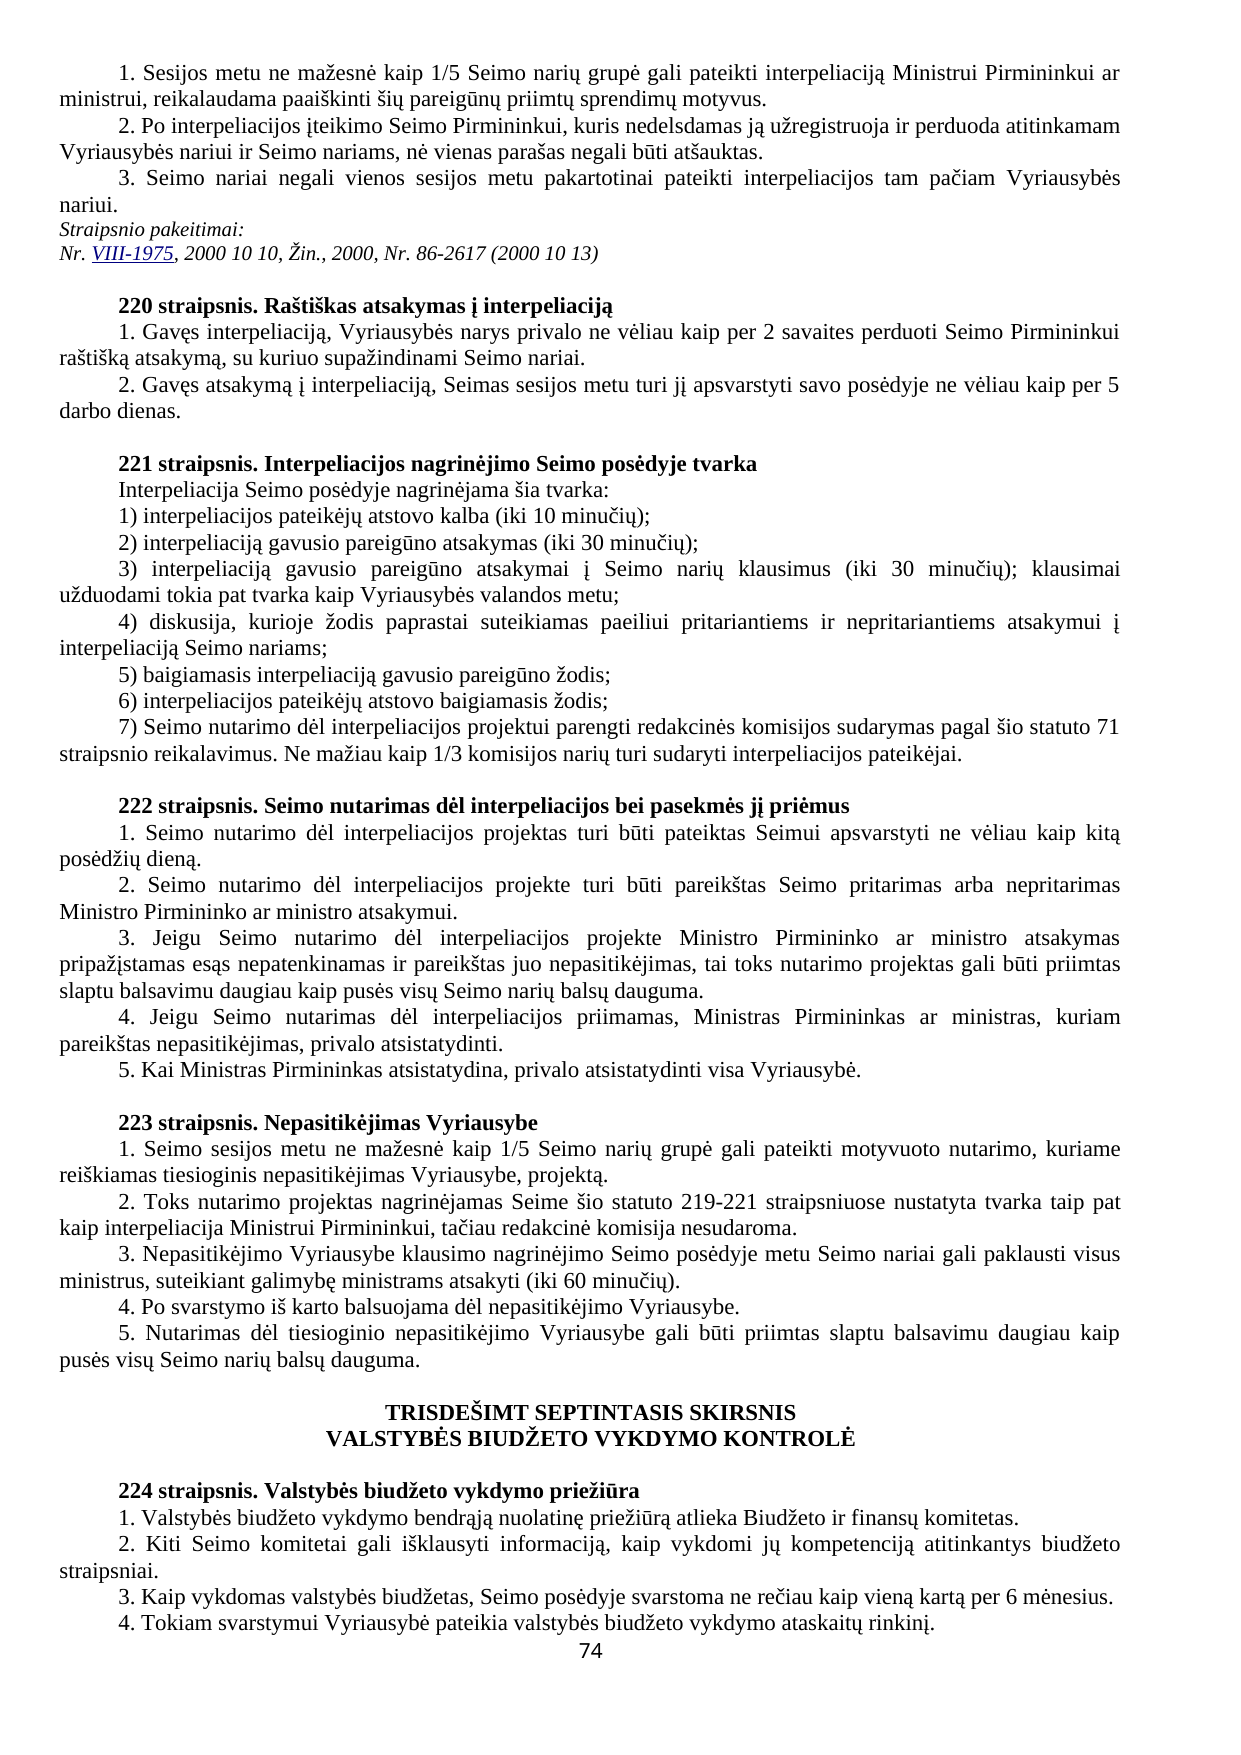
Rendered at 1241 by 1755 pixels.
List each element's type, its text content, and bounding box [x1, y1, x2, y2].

text 222 straipsnis. Seimo nutarimas dėl interpeliacijos bei pasekmės jį priėmus [59, 792, 1122, 819]
text 5. Nutarimas dėl tiesioginio nepasitikėjimo Vyriausybe gali būti priimtas slaptu balsavimu daugiau kaip pusės visų Seimo narių balsų dauguma. [59, 1319, 1122, 1372]
text 1. Seimo nutarimo dėl interpeliacijos projektas turi būti pateiktas Seimui apsvarstyti ne vėliau kaip kitą posėdžių dieną. [59, 819, 1122, 871]
text 5. Kai Ministras Pirmininkas atsistatydina, privalo atsistatydinti visa Vyriausybė. [59, 1056, 1122, 1082]
text 2. Gavęs atsakymą į interpeliaciją, Seimas sesijos metu turi jį apsvarstyti savo posėdyje ne vėliau kaip per 5 darbo dienas. [59, 371, 1122, 423]
text 3. Jeigu Seimo nutarimo dėl interpeliacijos projekte Ministro Pirmininko ar ministro atsakymas pripažįstamas esąs nepatenkinamas ir pareikštas juo nepasitikėjimas, tai toks nutarimo projektas gali būti priimtas slaptu balsavimu daugiau kaip pusės visų Seimo narių balsų dauguma. [59, 924, 1122, 1003]
text 4. Po svarstymo iš karto balsuojama dėl nepasitikėjimo Vyriausybe. [59, 1293, 1122, 1319]
text 2) interpeliaciją gavusio pareigūno atsakymas (iki 30 minučių); [59, 529, 1122, 555]
text 220 straipsnis. Raštiškas atsakymas į interpeliaciją [59, 292, 1122, 318]
text 2. Po interpeliacijos įteikimo Seimo Pirmininkui, kuris nedelsdamas ją užregistruoja ir perduoda atitinkamam Vyriausybės nariui ir Seimo nariams, nė vienas parašas negali būti atšauktas. [59, 112, 1122, 164]
text 4) diskusija, kurioje žodis paprastai suteikiamas paeiliui pritariantiems ir nepritariantiems atsakymui į interpeliaciją Seimo nariams; [59, 608, 1122, 661]
text Interpeliacija Seimo posėdyje nagrinėjama šia tvarka: [59, 476, 1122, 502]
text 224 straipsnis. Valstybės biudžeto vykdymo priežiūra [59, 1478, 1122, 1504]
text Straipsnio pakeitimai: [59, 217, 1122, 241]
text 2. Seimo nutarimo dėl interpeliacijos projekte turi būti pareikštas Seimo pritarimas arba nepritarimas Ministro Pirmininko ar ministro atsakymui. [59, 871, 1122, 924]
text 221 straipsnis. Interpeliacijos nagrinėjimo Seimo posėdyje tvarka [59, 450, 1122, 476]
text TRISDEŠIMT SEPTINTASIS SKIRSNIS [59, 1398, 1122, 1425]
text 4. Tokiam svarstymui Vyriausybė pateikia valstybės biudžeto vykdymo ataskaitų rinkinį. [59, 1609, 1122, 1636]
text 1. Seimo sesijos metu ne mažesnė kaip 1/5 Seimo narių grupė gali pateikti motyvuoto nutarimo, kuriame reiškiamas tiesioginis nepasitikėjimas Vyriausybe, projektą. [59, 1135, 1122, 1188]
text 1. Valstybės biudžeto vykdymo bendrąją nuolatinę priežiūrą atlieka Biudžeto ir finansų komitetas. [59, 1504, 1122, 1530]
text 223 straipsnis. Nepasitikėjimas Vyriausybe [59, 1109, 1122, 1135]
text 6) interpeliacijos pateikėjų atstovo baigiamasis žodis; [59, 687, 1122, 713]
text 1. Sesijos metu ne mažesnė kaip 1/5 Seimo narių grupė gali pateikti interpeliaciją Ministrui Pirmininkui ar ministrui, reikalaudama paaiškinti šių pareigūnų priimtų sprendimų motyvus. [59, 59, 1122, 112]
text 3. Seimo nariai negali vienos sesijos metu pakartotinai pateikti interpeliacijos tam pačiam Vyriausybės nariui. [59, 164, 1122, 217]
text 1. Gavęs interpeliaciją, Vyriausybės narys privalo ne vėliau kaip per 2 savaites perduoti Seimo Pirmininkui raštišką atsakymą, su kuriuo supažindinami Seimo nariai. [59, 318, 1122, 371]
text VALSTYBĖS BIUDŽETO VYKDYMO KONTROLĖ [59, 1425, 1122, 1451]
text 3) interpeliaciją gavusio pareigūno atsakymai į Seimo narių klausimus (iki 30 minučių); klausimai užduodami tokia pat tvarka kaip Vyriausybės valandos metu; [59, 555, 1122, 608]
text 3. Nepasitikėjimo Vyriausybe klausimo nagrinėjimo Seimo posėdyje metu Seimo nariai gali paklausti visus ministrus, suteikiant galimybę ministrams atsakyti (iki 60 minučių). [59, 1240, 1122, 1293]
text 3. Kaip vykdomas valstybės biudžetas, Seimo posėdyje svarstoma ne rečiau kaip vieną kartą per 6 mėnesius. [59, 1583, 1122, 1609]
text 4. Jeigu Seimo nutarimas dėl interpeliacijos priimamas, Ministras Pirmininkas ar ministras, kuriam pareikštas nepasitikėjimas, privalo atsistatydinti. [59, 1003, 1122, 1056]
text 5) baigiamasis interpeliaciją gavusio pareigūno žodis; [59, 661, 1122, 687]
text 1) interpeliacijos pateikėjų atstovo kalba (iki 10 minučių); [59, 502, 1122, 529]
text 2. Toks nutarimo projektas nagrinėjamas Seime šio statuto 219-221 straipsniuose nustatyta tvarka taip pat kaip interpeliacija Ministrui Pirmininkui, tačiau redakcinė komisija nesudaroma. [59, 1188, 1122, 1240]
text Nr. VIII-1975, 2000 10 10, Žin., 2000, Nr. 86-2617 (2000 10 13) [59, 241, 1122, 265]
text 7) Seimo nutarimo dėl interpeliacijos projektui parengti redakcinės komisijos sudarymas pagal šio statuto 71 straipsnio reikalavimus. Ne mažiau kaip 1/3 komisijos narių turi sudaryti interpeliacijos pateikėjai. [59, 713, 1122, 766]
text 2. Kiti Seimo komitetai gali išklausyti informaciją, kaip vykdomi jų kompetenciją atitinkantys biudžeto straipsniai. [59, 1530, 1122, 1583]
